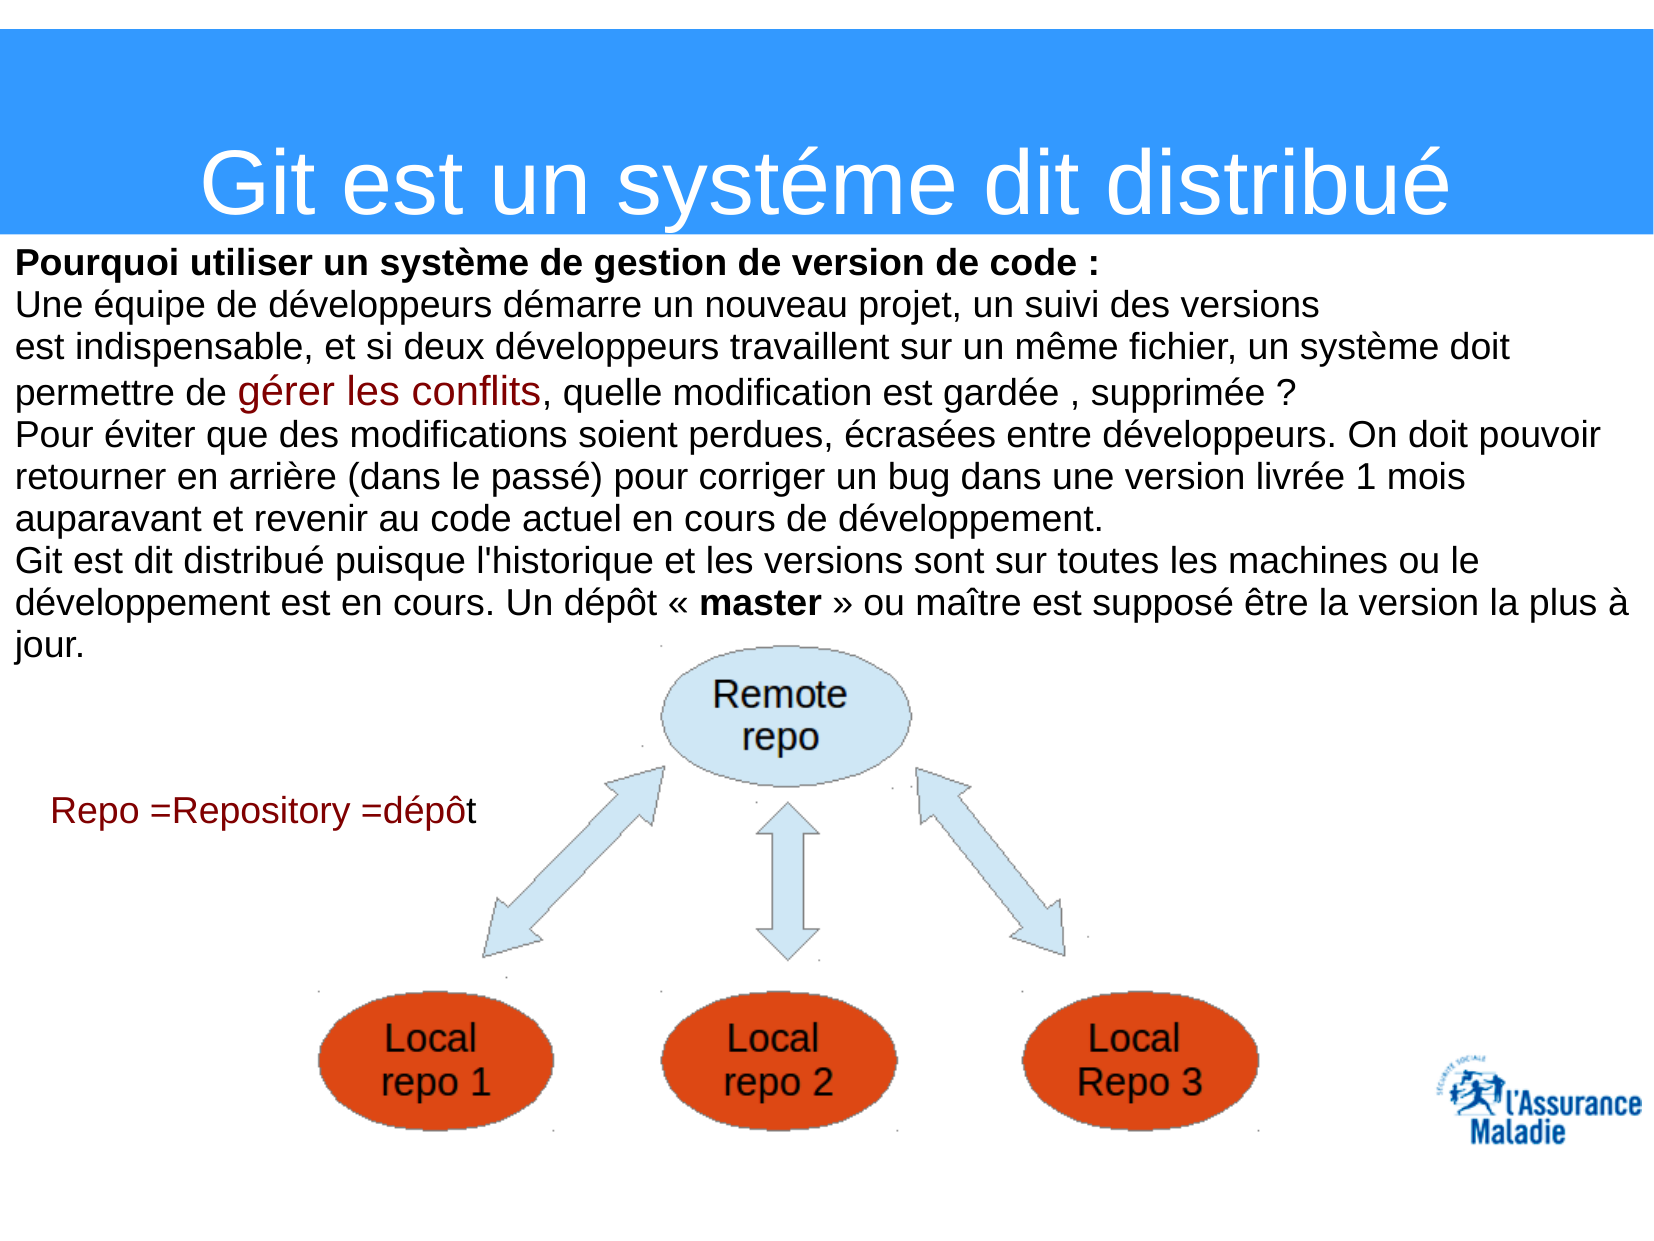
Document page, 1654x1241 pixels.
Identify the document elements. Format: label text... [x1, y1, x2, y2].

title Git est un systéme dit distribué [0, 29, 1654, 234]
text_box Repo =Repository =dépôt [35, 781, 492, 839]
picture [273, 716, 1394, 1199]
text_box Pourquoi utiliser un système de gestion de version de code : Une équipe de développeurs démarre un nouveau projet, un suivi des versions est indispensable, et si deux développeurs travaillent sur un même fichier, un système doit permettre de gérer les conflits, quelle modification est gardée , supprimée ? Pour éviter que des modifications soient perdues, écrasées entre développeurs. On doit pouvoir retourner en arrière (dans le passé) pour corriger un bug dans une version livrée 1 mois auparavant et revenir au code actuel en cours de développement. Git est dit distribué puisque l'historique et les versions sont sur toutes les machines ou le développement est en cours. Un dépôt « master » ou maître est supposé être la version la plus à jour. [0, 234, 1654, 716]
picture [1415, 1051, 1642, 1146]
